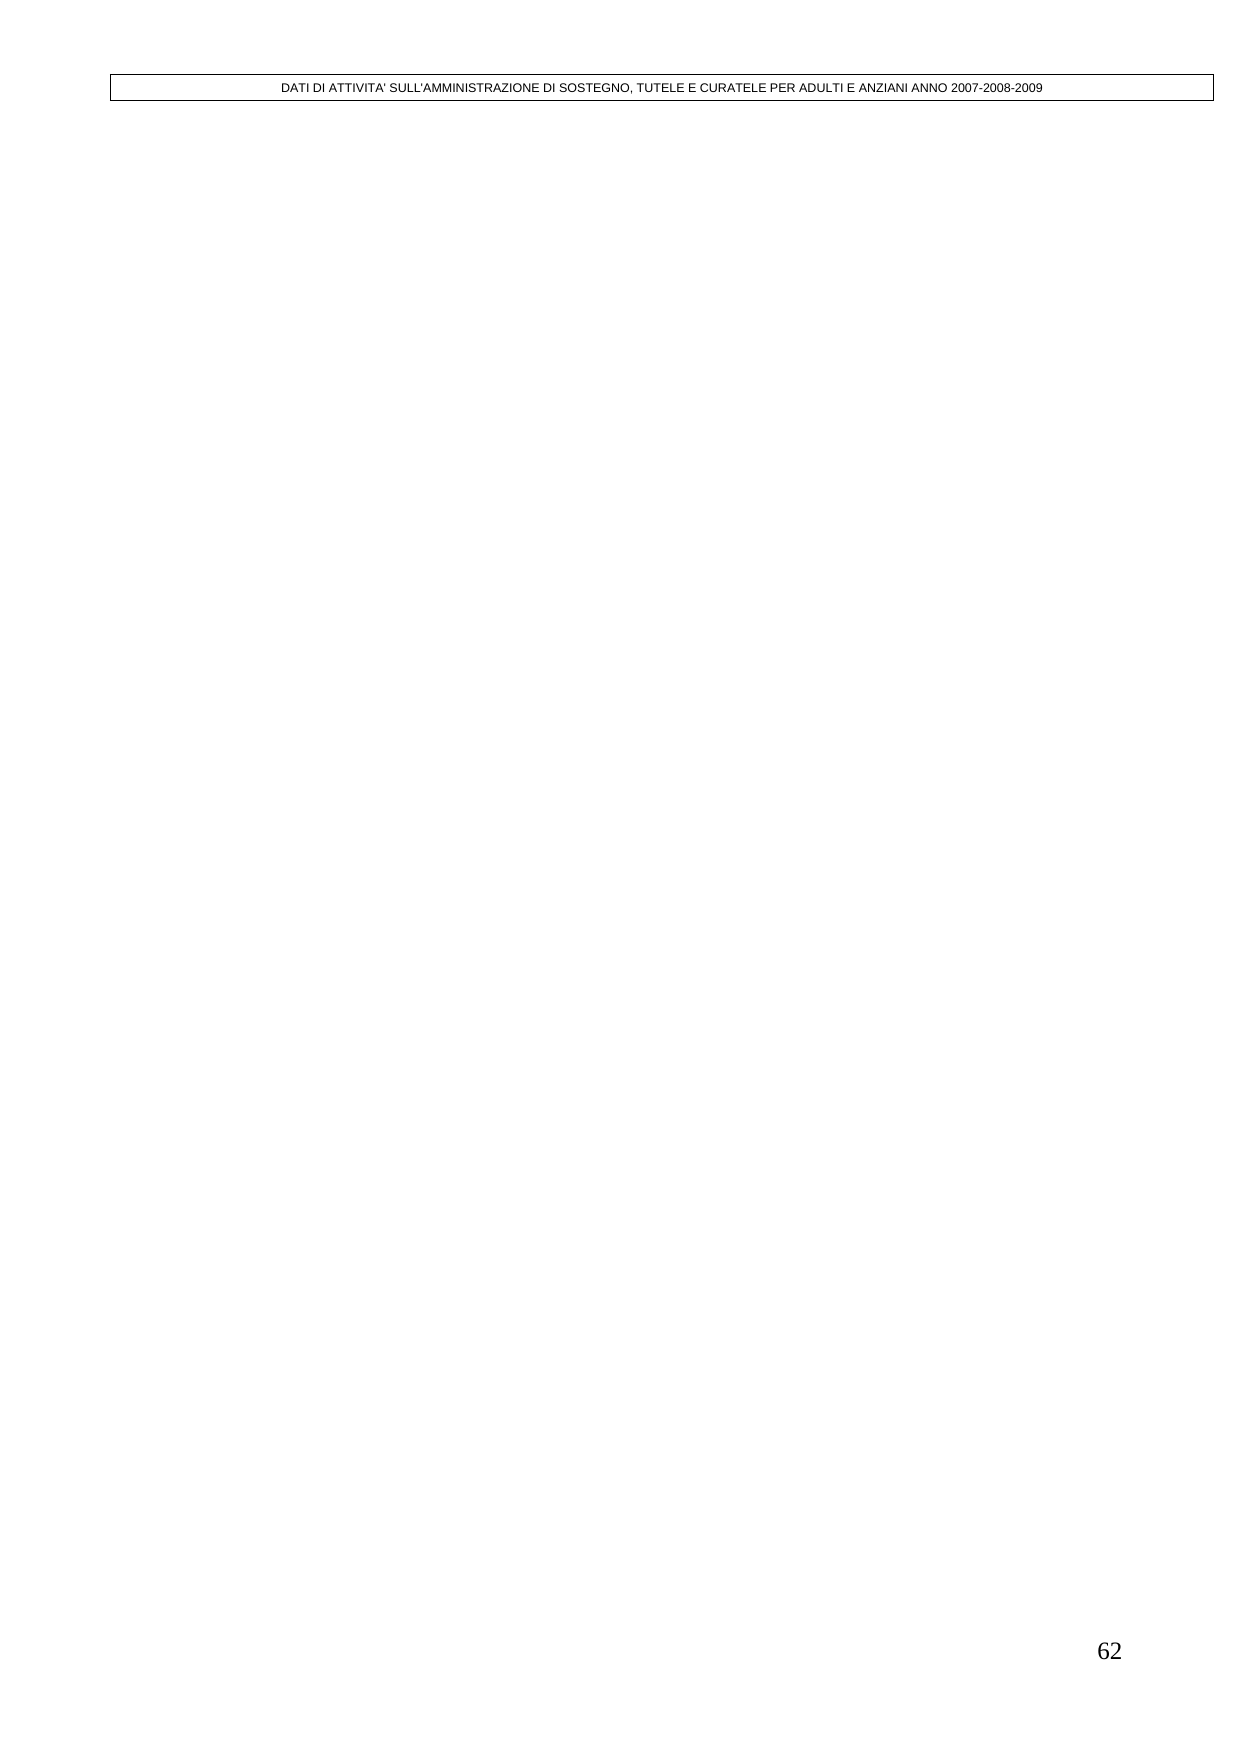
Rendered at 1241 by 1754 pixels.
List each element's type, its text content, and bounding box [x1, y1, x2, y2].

table_header DATI DI ATTIVITA' SULL'AMMINISTRAZIONE DI SOSTEGNO, TUTELE E CURATELE PER ADULTI E ANZIANI ANNO 2007-2008-2009 [111, 75, 1213, 100]
